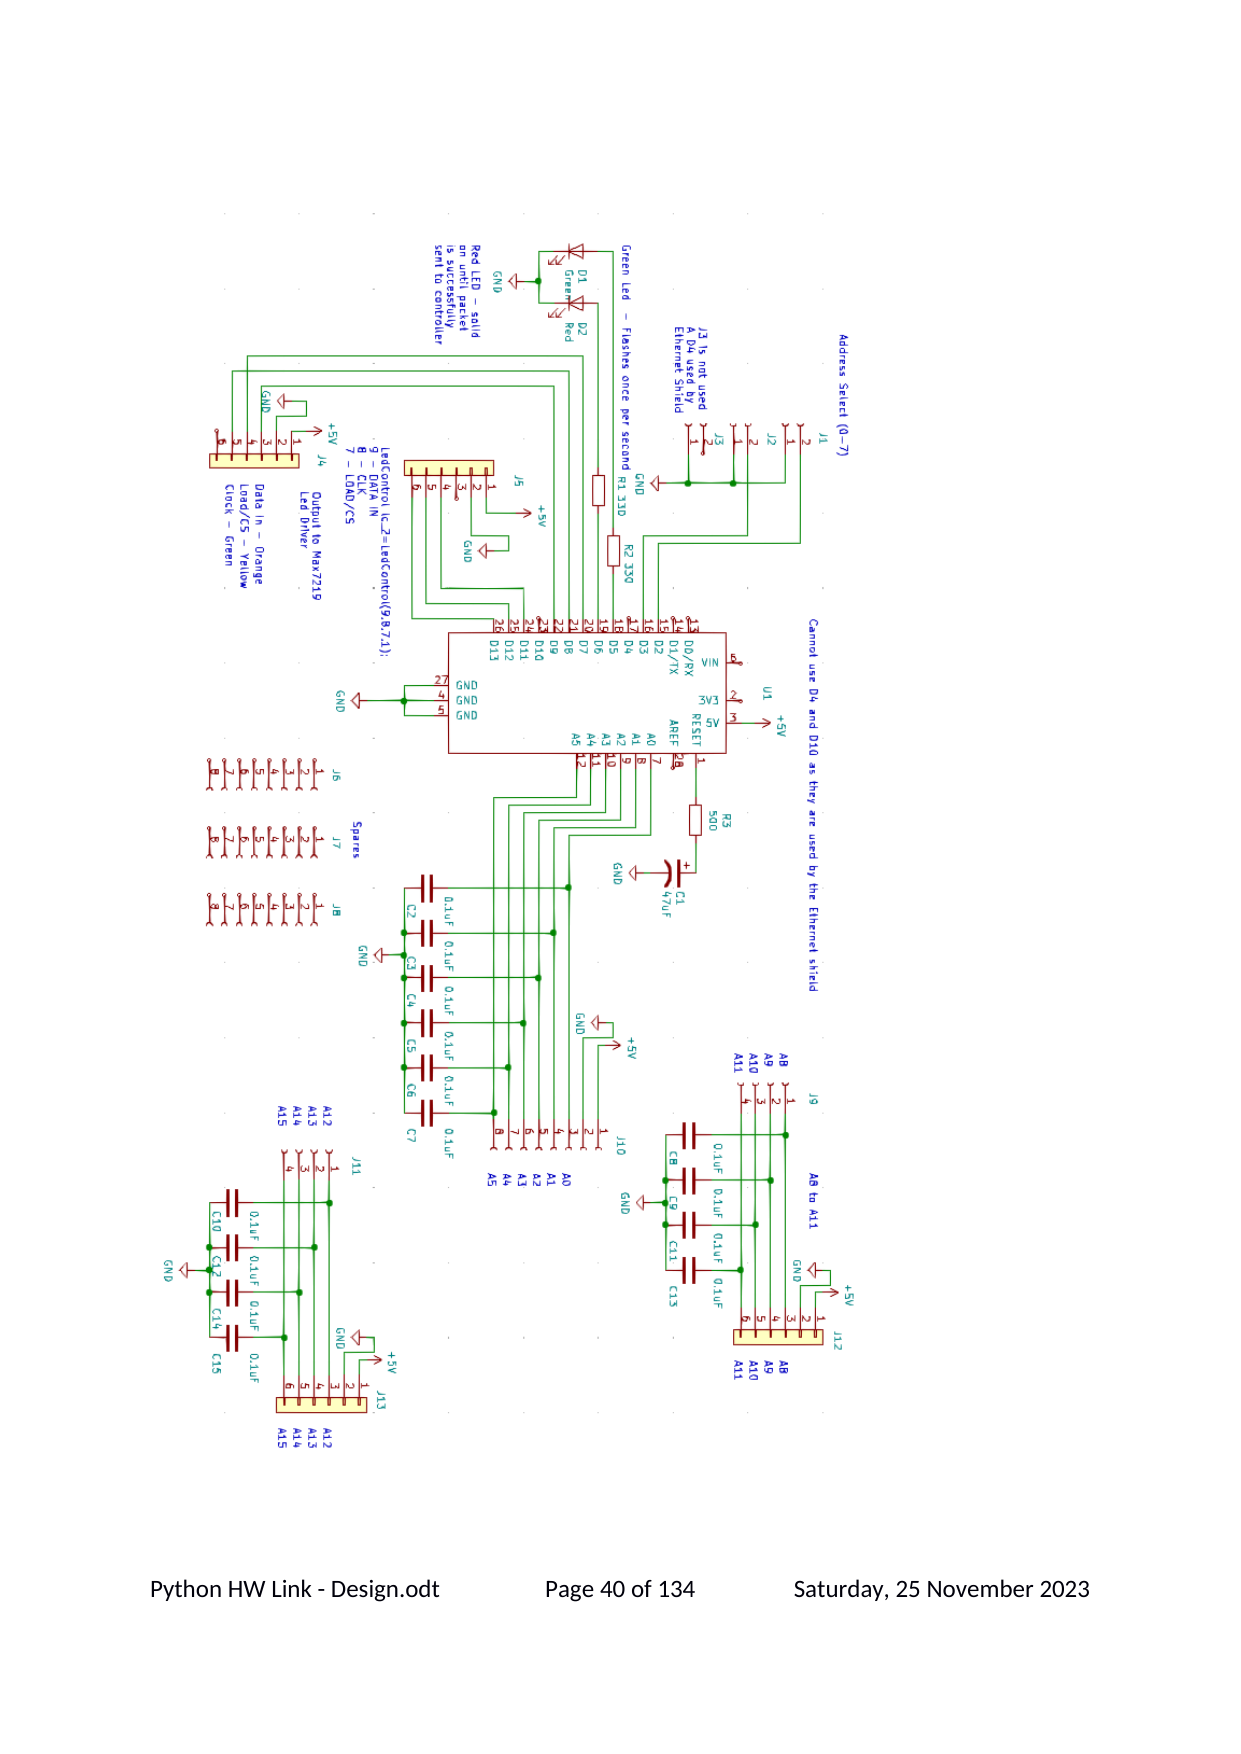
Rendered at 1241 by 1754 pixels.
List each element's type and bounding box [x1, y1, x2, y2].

picture [150, 211, 873, 1466]
